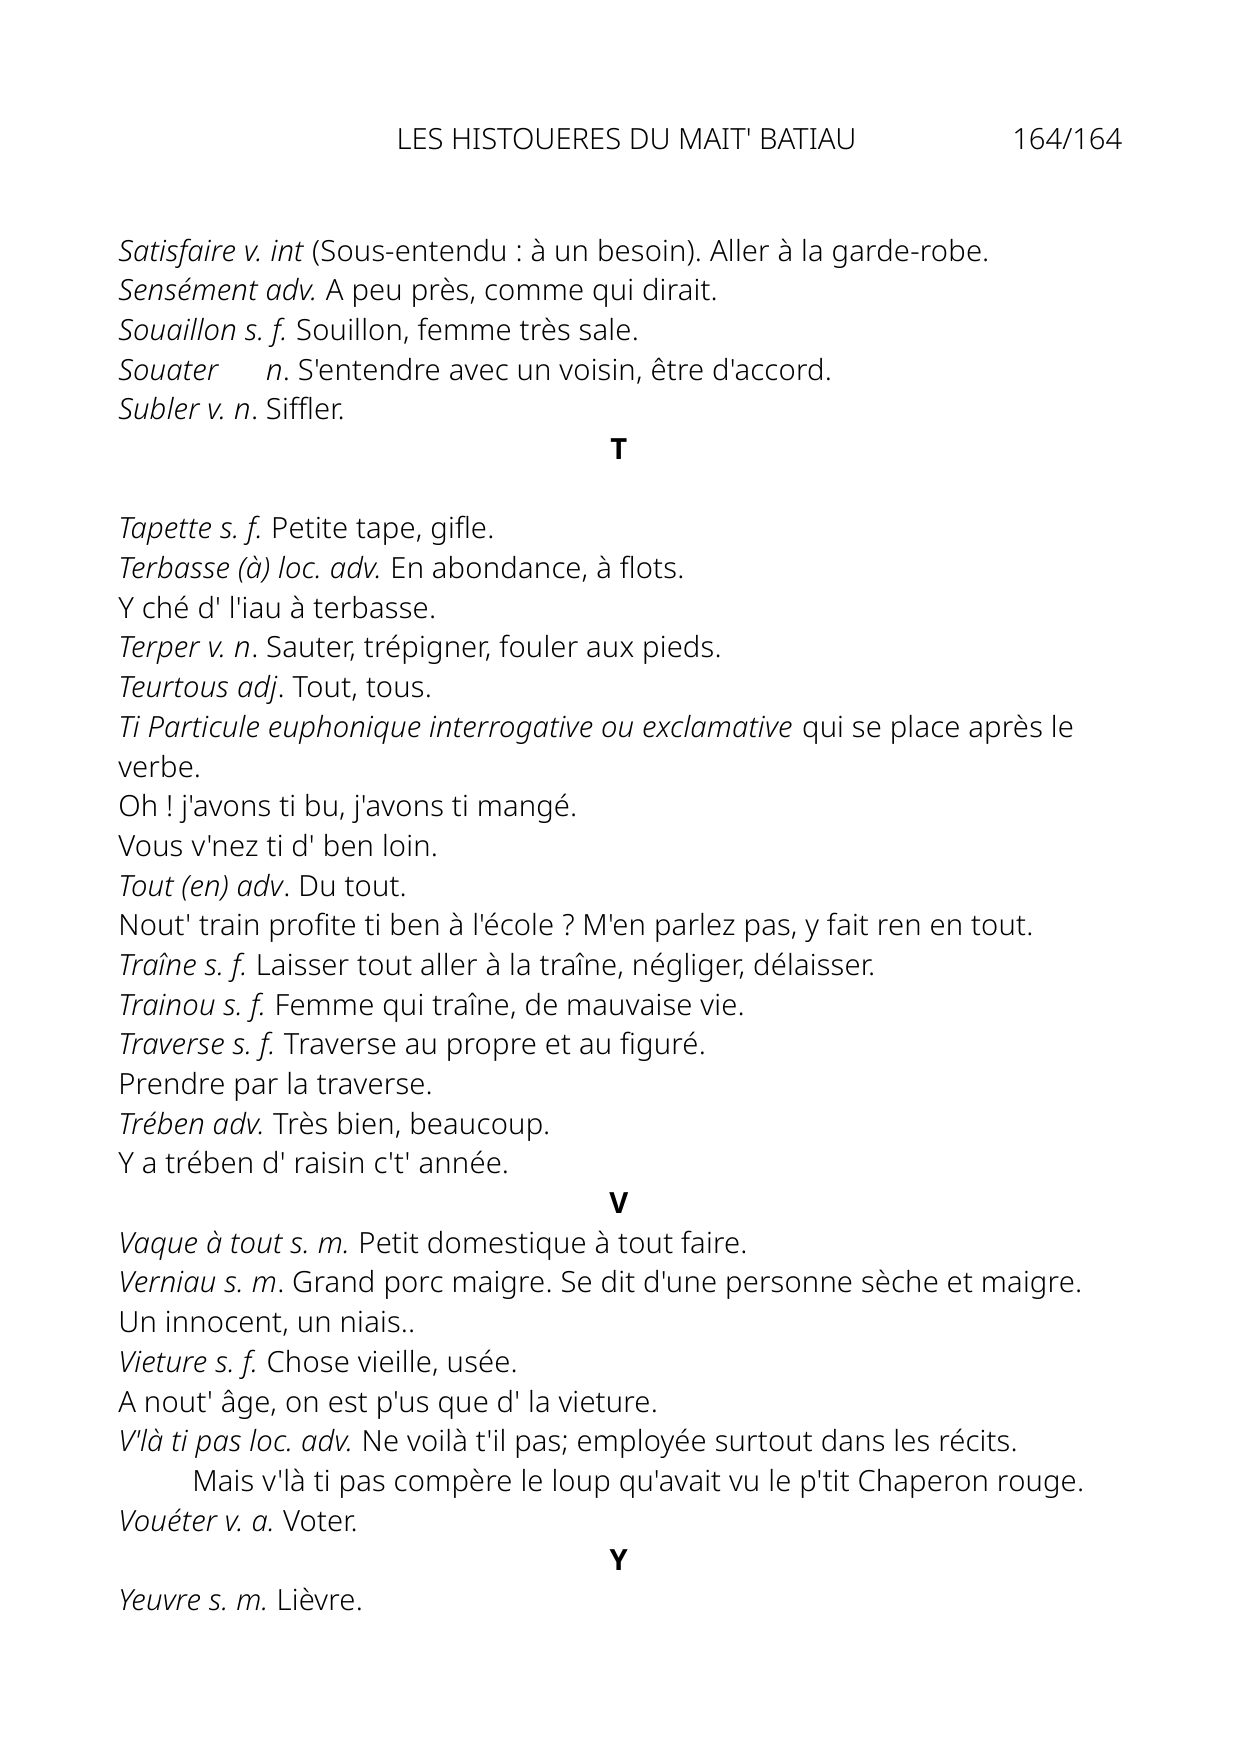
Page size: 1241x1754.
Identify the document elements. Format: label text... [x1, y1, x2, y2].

text Y a trében d' raisin c't' année. [118, 1143, 1119, 1182]
text V'là ti pas loc. adv. Ne voilà t'il pas; employée surtout dans les récits. [118, 1421, 1119, 1460]
text V [118, 1182, 1119, 1222]
text Vouéter v. a. Voter. [118, 1500, 1119, 1539]
text Traverse s. f. Traverse au propre et au figuré. [118, 1024, 1119, 1063]
text Tout (en) adv. Du tout. [118, 865, 1119, 904]
text T [118, 428, 1119, 468]
text Traîne s. f. Laisser tout aller à la traîne, négliger, délaisser. [118, 944, 1119, 984]
text Vieture s. f. Chose vieille, usée. [118, 1341, 1119, 1381]
text Prendre par la traverse. [118, 1063, 1119, 1103]
text Terbasse (à) loc. adv. En abondance, à flots. Y ché d' l'iau à terbasse. [118, 547, 1119, 627]
text Oh ! j'avons ti bu, j'avons ti mangé. [118, 786, 1119, 825]
text Sensément adv. A peu près, comme qui dirait. [118, 269, 1119, 309]
text Teurtous adj. Tout, tous. [118, 666, 1119, 706]
text Yeuvre s. m. Lièvre. [118, 1579, 1119, 1619]
text Vaque à tout s. m. Petit domestique à tout faire. [118, 1222, 1119, 1262]
text Trében adv. Très bien, beaucoup. [118, 1103, 1119, 1143]
text Verniau s. m. Grand porc maigre. Se dit d'une personne sèche et maigre. Un innocent, un niais.. [118, 1262, 1119, 1341]
text Tapette s. f. Petite tape, gifle. [118, 508, 1119, 547]
text Vous v'nez ti d' ben loin. [118, 825, 1119, 865]
text Satisfaire v. int (Sous-entendu : à un besoin). Aller à la garde-robe. [118, 230, 1119, 269]
text A nout' âge, on est p'us que d' la vieture. [118, 1381, 1119, 1421]
text Souater n. S'entendre avec un voisin, être d'accord. [118, 349, 1119, 389]
text Terper v. n. Sauter, trépigner, fouler aux pieds. [118, 627, 1119, 666]
text Souaillon s. f. Souillon, femme très sale. [118, 309, 1119, 349]
text Ti Particule euphonique interrogative ou exclamative qui se place après le verbe. [118, 706, 1119, 786]
text Y [118, 1539, 1119, 1579]
text Subler v. n. Siffler. [118, 389, 1119, 428]
text Nout' train profite ti ben à l'école ? M'en parlez pas, y fait ren en tout. [118, 904, 1119, 944]
text Trainou s. f. Femme qui traîne, de mauvaise vie. [118, 984, 1119, 1024]
text Mais v'là ti pas compère le loup qu'avait vu le p'tit Chaperon rouge. [118, 1460, 1119, 1500]
